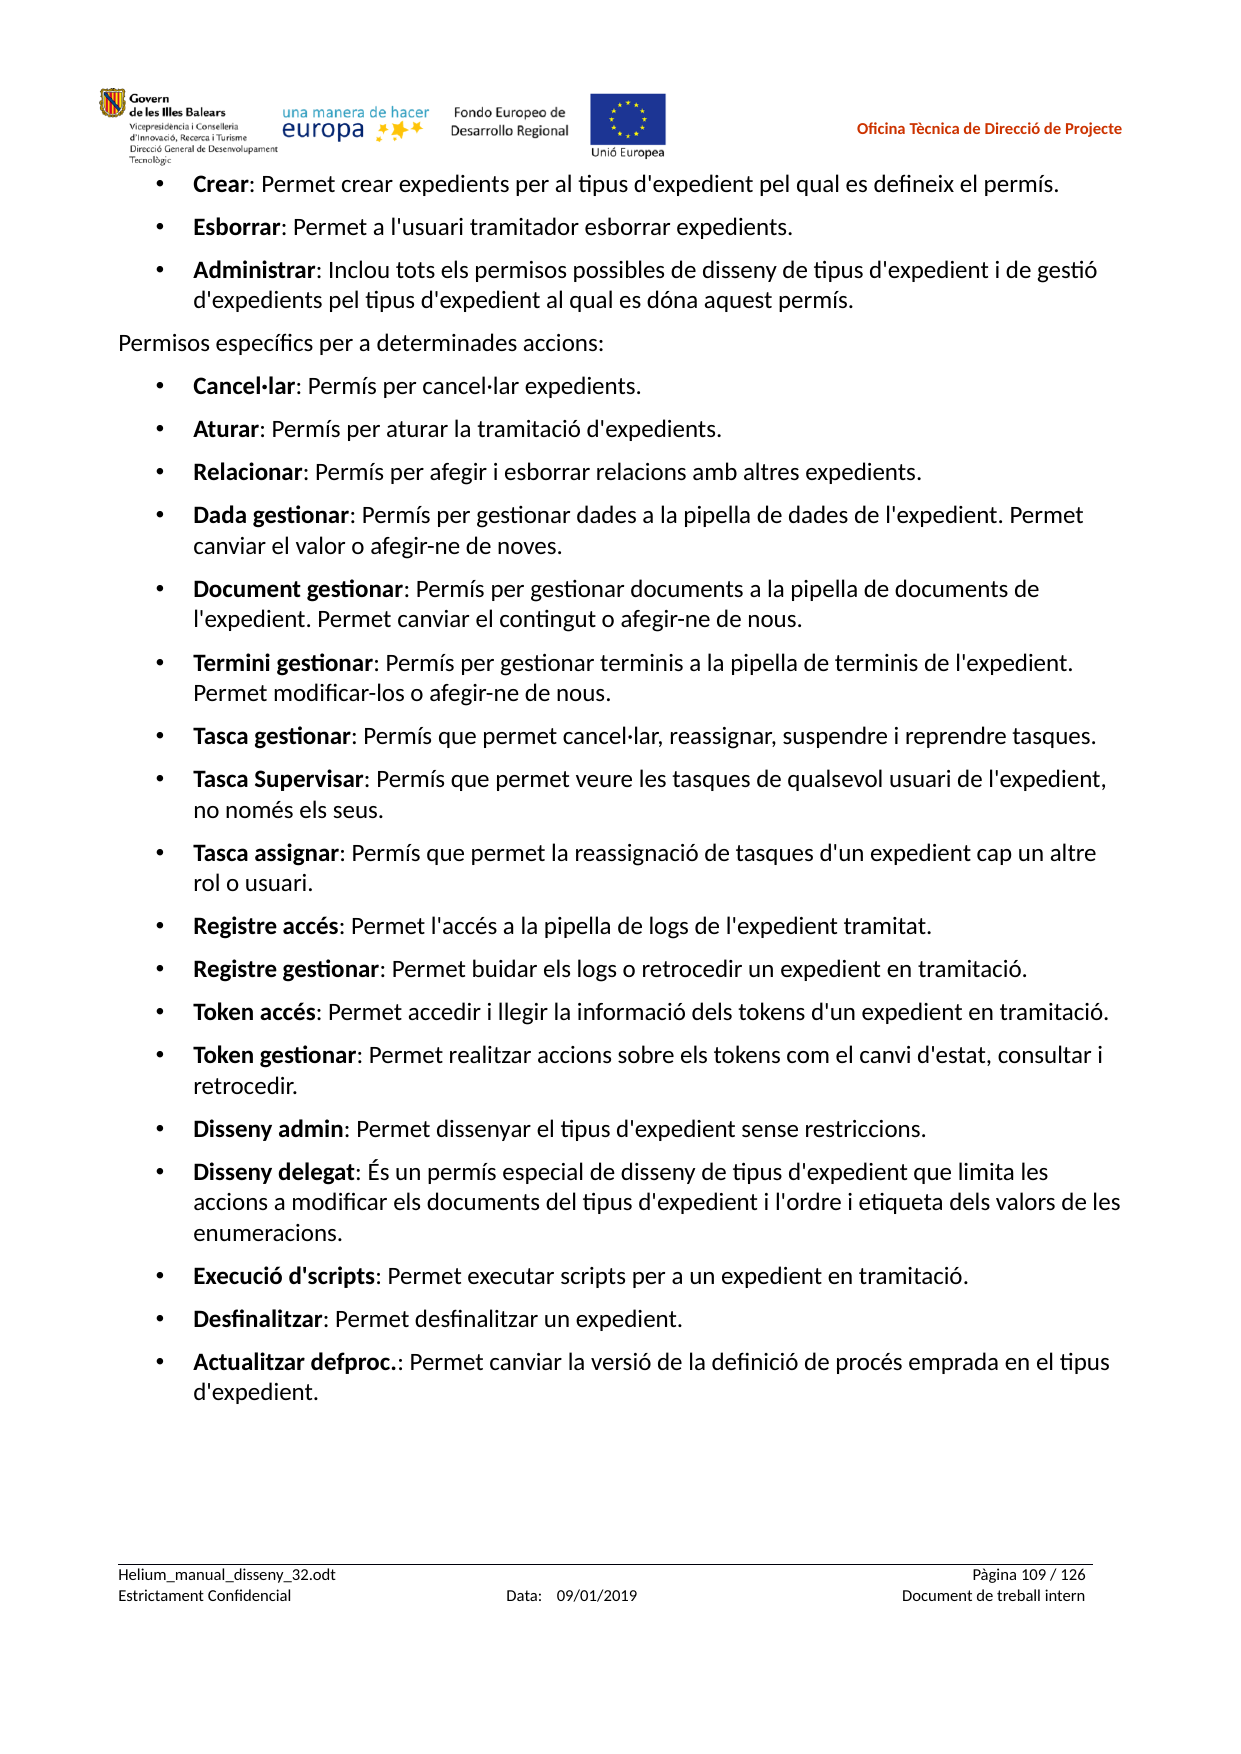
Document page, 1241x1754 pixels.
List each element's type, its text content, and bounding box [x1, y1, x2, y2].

list Esborrar: Permet a l'usuari tramitador esborrar expedients. [156, 211, 1122, 241]
list Document gestionar: Permís per gestionar documents a la pipella de documents de l'expedient. Permet canviar el contingut o afegir-ne de nous. [156, 573, 1122, 634]
list Tasca gestionar: Permís que permet cancel·lar, reassignar, suspendre i reprendre tasques. [156, 720, 1122, 751]
list Disseny delegat: És un permís especial de disseny de tipus d'expedient que limita les accions a modificar els documents del tipus d'expedient i l'ordre i etiqueta dels valors de les enumeracions. [156, 1156, 1122, 1247]
picture [99, 87, 668, 166]
list Token accés: Permet accedir i llegir la informació dels tokens d'un expedient en tramitació. [156, 996, 1122, 1027]
list Crear: Permet crear expedients per al tipus d'expedient pel qual es defineix el permís. [156, 168, 1122, 198]
list Tasca assignar: Permís que permet la reassignació de tasques d'un expedient cap un altre rol o usuari. [156, 837, 1122, 898]
list Token gestionar: Permet realitzar accions sobre els tokens com el canvi d'estat, consultar i retrocedir. [156, 1039, 1122, 1100]
list Disseny admin: Permet dissenyar el tipus d'expedient sense restriccions. [156, 1113, 1122, 1143]
list Registre accés: Permet l'accés a la pipella de logs de l'expedient tramitat. [156, 910, 1122, 941]
list Administrar: Inclou tots els permisos possibles de disseny de tipus d'expedient i de gestió d'expedients pel tipus d'expedient al qual es dóna aquest permís. [156, 254, 1122, 315]
list Registre gestionar: Permet buidar els logs o retrocedir un expedient en tramitació. [156, 953, 1122, 984]
list Execució d'scripts: Permet executar scripts per a un expedient en tramitació. [156, 1260, 1122, 1291]
list Aturar: Permís per aturar la tramitació d'expedients. [156, 413, 1122, 444]
list Dada gestionar: Permís per gestionar dades a la pipella de dades de l'expedient. Permet canviar el valor o afegir-ne de noves. [156, 499, 1122, 561]
list Relacionar: Permís per afegir i esborrar relacions amb altres expedients. [156, 457, 1122, 487]
list Cancel·lar: Permís per cancel·lar expedients. [156, 371, 1122, 401]
text Permisos específics per a determinades accions: [118, 327, 1122, 358]
list Tasca Supervisar: Permís que permet veure les tasques de qualsevol usuari de l'expedient, no només els seus. [156, 763, 1122, 824]
list Actualitzar defproc.: Permet canviar la versió de la definició de procés emprada en el tipus d'expedient. [156, 1346, 1122, 1407]
list Desfinalitzar: Permet desfinalitzar un expedient. [156, 1303, 1122, 1333]
list Termini gestionar: Permís per gestionar terminis a la pipella de terminis de l'expedient. Permet modificar-los o afegir-ne de nous. [156, 647, 1122, 708]
